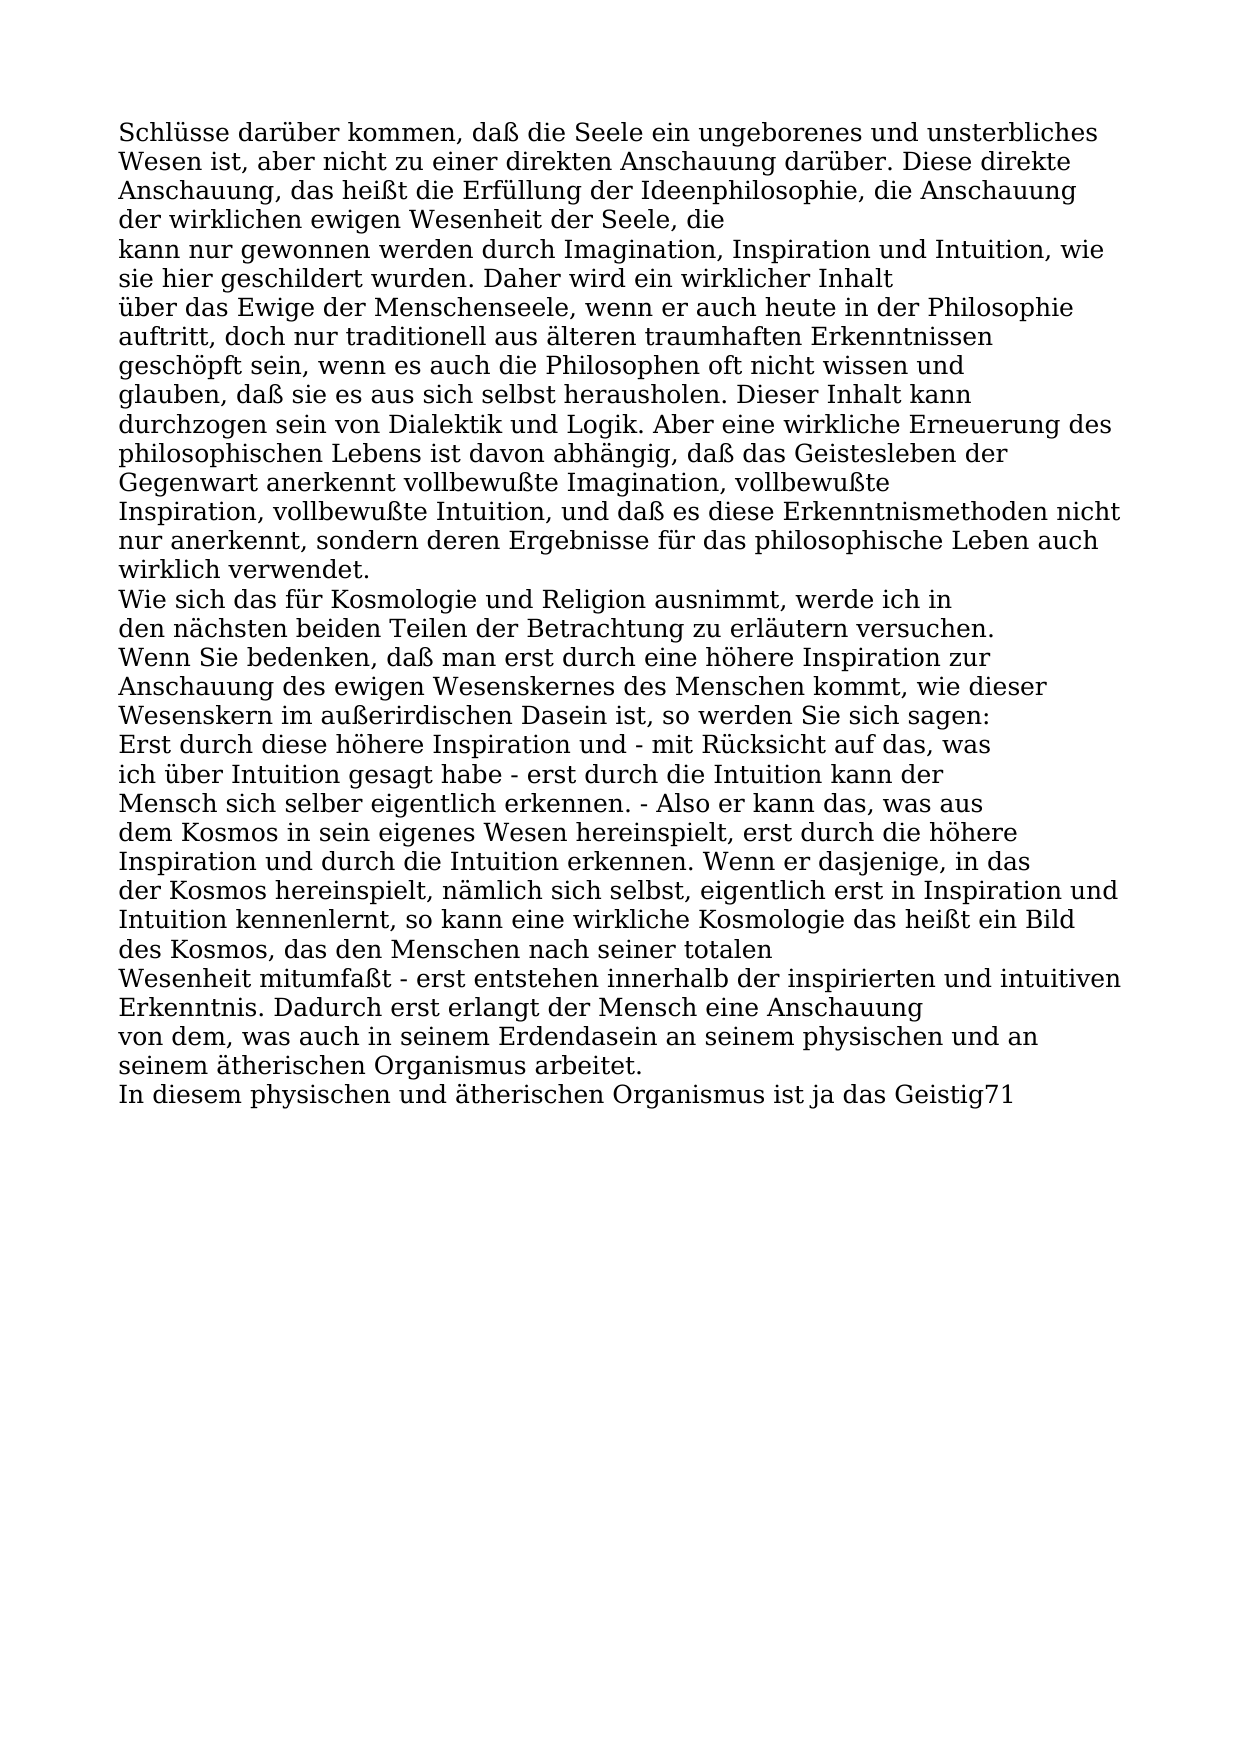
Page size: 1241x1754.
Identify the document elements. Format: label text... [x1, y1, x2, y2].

text Mensch sich selber eigentlich erkennen. - Also er kann das, was aus [118, 789, 1122, 818]
text Inspiration, vollbewußte Intuition, und daß es diese Erkenntnismethoden nicht nur anerkennt, sondern deren Ergebnisse für das philosophische Leben auch wirklich verwendet. [118, 497, 1122, 585]
text über das Ewige der Menschenseele, wenn er auch heute in der Philosophie auftritt, doch nur traditionell aus älteren traumhaften Erkenntnissen geschöpft sein, wenn es auch die Philosophen oft nicht wissen und [118, 293, 1122, 381]
text Anschauung des ewigen Wesenskernes des Menschen kommt, wie dieser Wesenskern im außerirdischen Dasein ist, so werden Sie sich sagen: [118, 672, 1122, 731]
text dem Kosmos in sein eigenes Wesen hereinspielt, erst durch die höhere [118, 818, 1122, 847]
text kann nur gewonnen werden durch Imagination, Inspiration und Intuition, wie sie hier geschildert wurden. Daher wird ein wirklicher Inhalt [118, 235, 1122, 293]
text In diesem physischen und ätherischen Organismus ist ja das Geistig71 [118, 1081, 1122, 1110]
text Wenn Sie bedenken, daß man erst durch eine höhere Inspiration zur [118, 643, 1122, 672]
text Wie sich das für Kosmologie und Religion ausnimmt, werde ich in [118, 585, 1122, 614]
text von dem, was auch in seinem Erdendasein an seinem physischen und an [118, 1022, 1122, 1051]
text Erst durch diese höhere Inspiration und - mit Rücksicht auf das, was [118, 731, 1122, 760]
text Inspiration und durch die Intuition erkennen. Wenn er dasjenige, in das [118, 847, 1122, 876]
text der Kosmos hereinspielt, nämlich sich selbst, eigentlich erst in Inspiration und Intuition kennenlernt, so kann eine wirkliche Kosmologie das heißt ein Bild des Kosmos, das den Menschen nach seiner totalen [118, 876, 1122, 964]
text ich über Intuition gesagt habe - erst durch die Intuition kann der [118, 760, 1122, 789]
text durchzogen sein von Dialektik und Logik. Aber eine wirkliche Erneuerung des philosophischen Lebens ist davon abhängig, daß das Geistesleben der Gegenwart anerkennt vollbewußte Imagination, vollbewußte [118, 410, 1122, 497]
text seinem ätherischen Organismus arbeitet. [118, 1051, 1122, 1081]
text Wesenheit mitumfaßt - erst entstehen innerhalb der inspirierten und intuitiven Erkenntnis. Dadurch erst erlangt der Mensch eine Anschauung [118, 964, 1122, 1022]
text Schlüsse darüber kommen, daß die Seele ein ungeborenes und unsterbliches Wesen ist, aber nicht zu einer direkten Anschauung darüber. Diese direkte Anschauung, das heißt die Erfüllung der Ideenphilosophie, die Anschauung der wirklichen ewigen Wesenheit der Seele, die [118, 118, 1122, 235]
text glauben, daß sie es aus sich selbst herausholen. Dieser Inhalt kann [118, 381, 1122, 410]
text den nächsten beiden Teilen der Betrachtung zu erläutern versuchen. [118, 614, 1122, 643]
